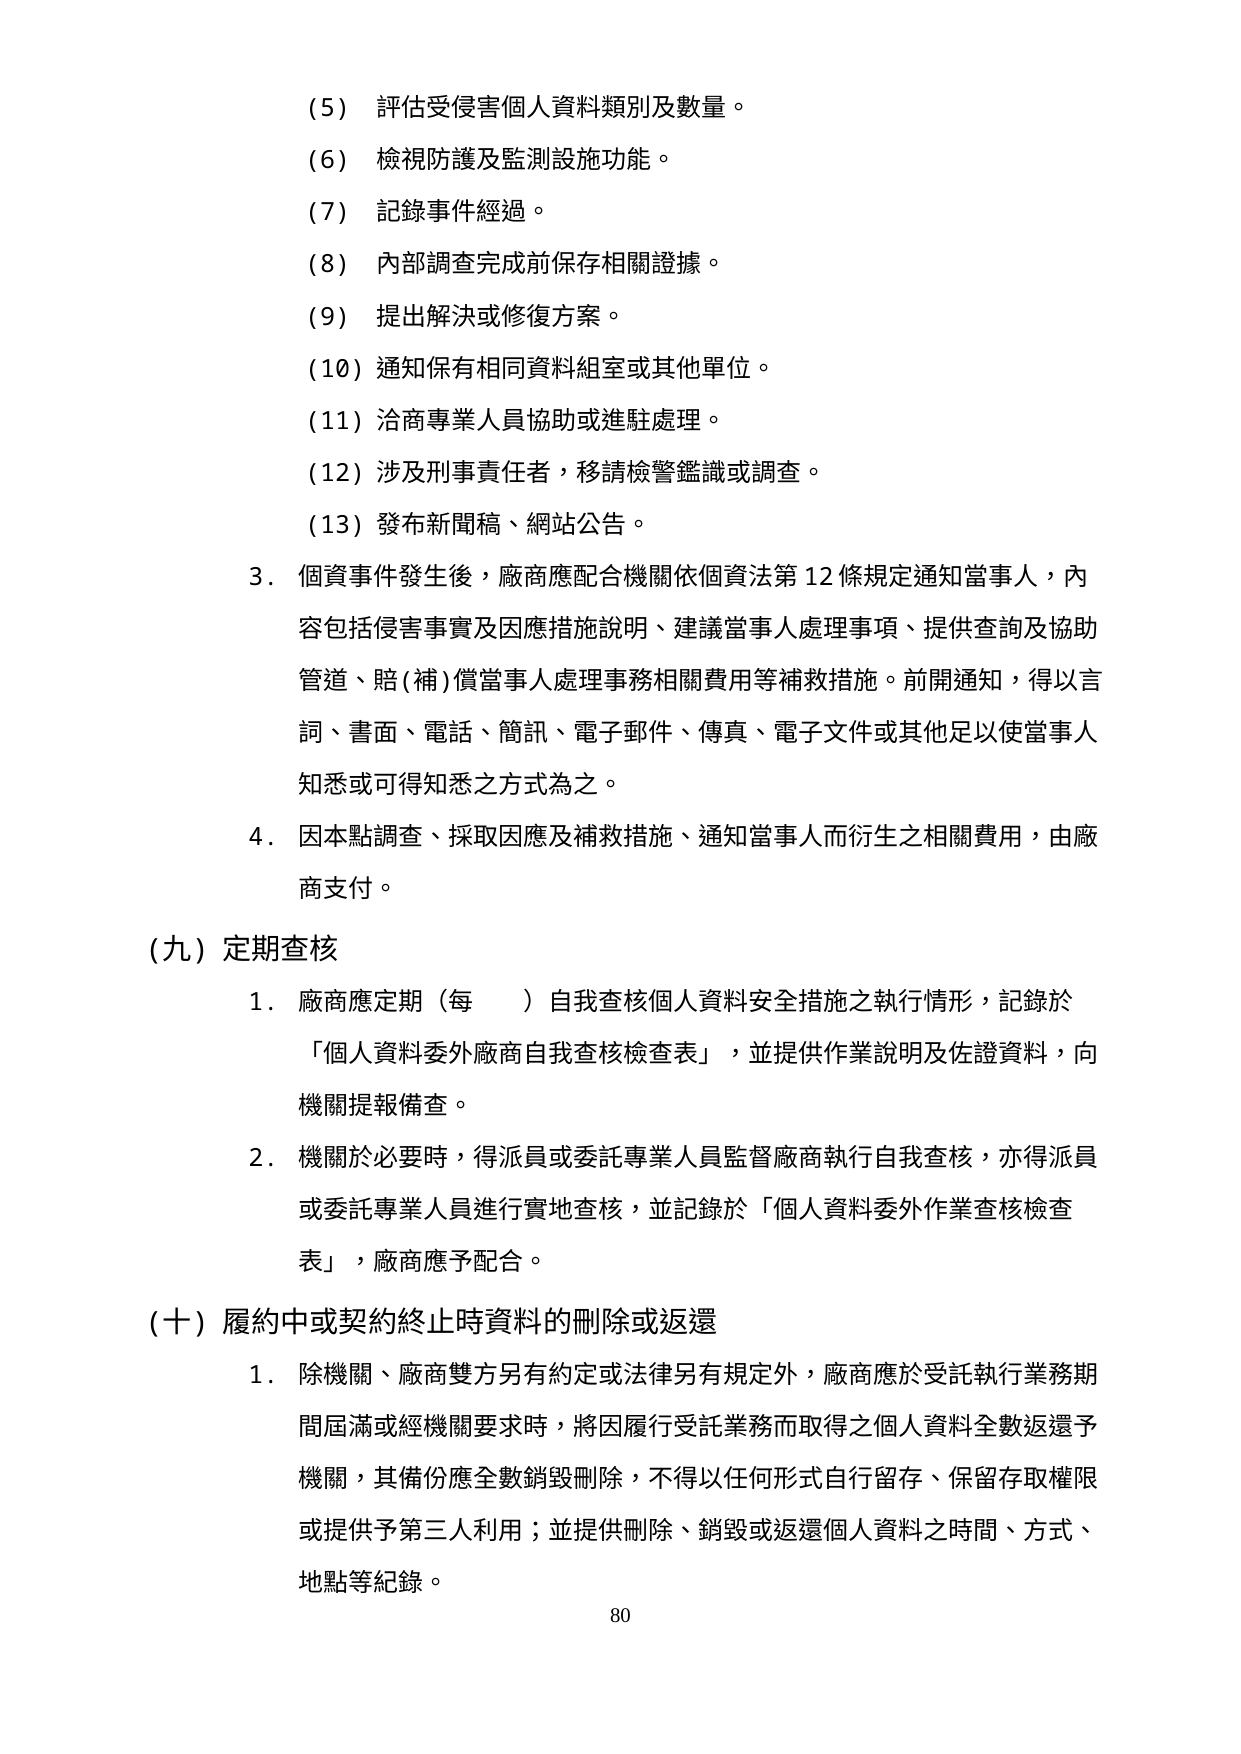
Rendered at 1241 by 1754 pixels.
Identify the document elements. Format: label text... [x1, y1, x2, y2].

text 2. 機關於必要時，得派員或委託專業人員監督廠商執行自我查核，亦得派員或委託專業人員進行實地查核，並記錄於「個人資料委外作業查核檢查表」，廠商應予配合。 [248, 1125, 1110, 1281]
text (九) 定期查核 [145, 921, 1110, 969]
text 1. 除機關、廠商雙方另有約定或法律另有規定外，廠商應於受託執行業務期間屆滿或經機關要求時，將因履行受託業務而取得之個人資料全數返還予機關，其備份應全數銷毀刪除，不得以任何形式自行留存、保留存取權限或提供予第三人利用；並提供刪除、銷毀或返還個人資料之時間、方式、地點等紀錄。 [248, 1342, 1110, 1602]
text (6) 檢視防護及監測設施功能。 [305, 127, 1110, 179]
text (5) 評估受侵害個人資料類別及數量。 [305, 75, 1110, 127]
text (13) 發布新聞稿、網站公告。 [305, 492, 1110, 544]
text (十) 履約中或契約終止時資料的刪除或返還 [145, 1294, 1110, 1342]
text (9) 提出解決或修復方案。 [305, 283, 1110, 335]
text 1. 廠商應定期（每 ）自我查核個人資料安全措施之執行情形，記錄於「個人資料委外廠商自我查核檢查表」，並提供作業說明及佐證資料，向機關提報備查。 [248, 969, 1110, 1125]
text (12) 涉及刑事責任者，移請檢警鑑識或調查。 [305, 439, 1110, 492]
text (7) 記錄事件經過。 [305, 179, 1110, 231]
text 4. 因本點調查、採取因應及補救措施、通知當事人而衍生之相關費用，由廠商支付。 [248, 804, 1110, 908]
text (11) 洽商專業人員協助或進駐處理。 [305, 387, 1110, 439]
text (8) 內部調查完成前保存相關證據。 [305, 231, 1110, 283]
text 3. 個資事件發生後，廠商應配合機關依個資法第12條規定通知當事人，內容包括侵害事實及因應措施說明、建議當事人處理事項、提供查詢及協助管道、賠(補)償當事人處理事務相關費用等補救措施。前開通知，得以言詞、書面、電話、簡訊、電子郵件、傳真、電子文件或其他足以使當事人知悉或可得知悉之方式為之。 [248, 544, 1110, 804]
text (10) 通知保有相同資料組室或其他單位。 [305, 335, 1110, 387]
